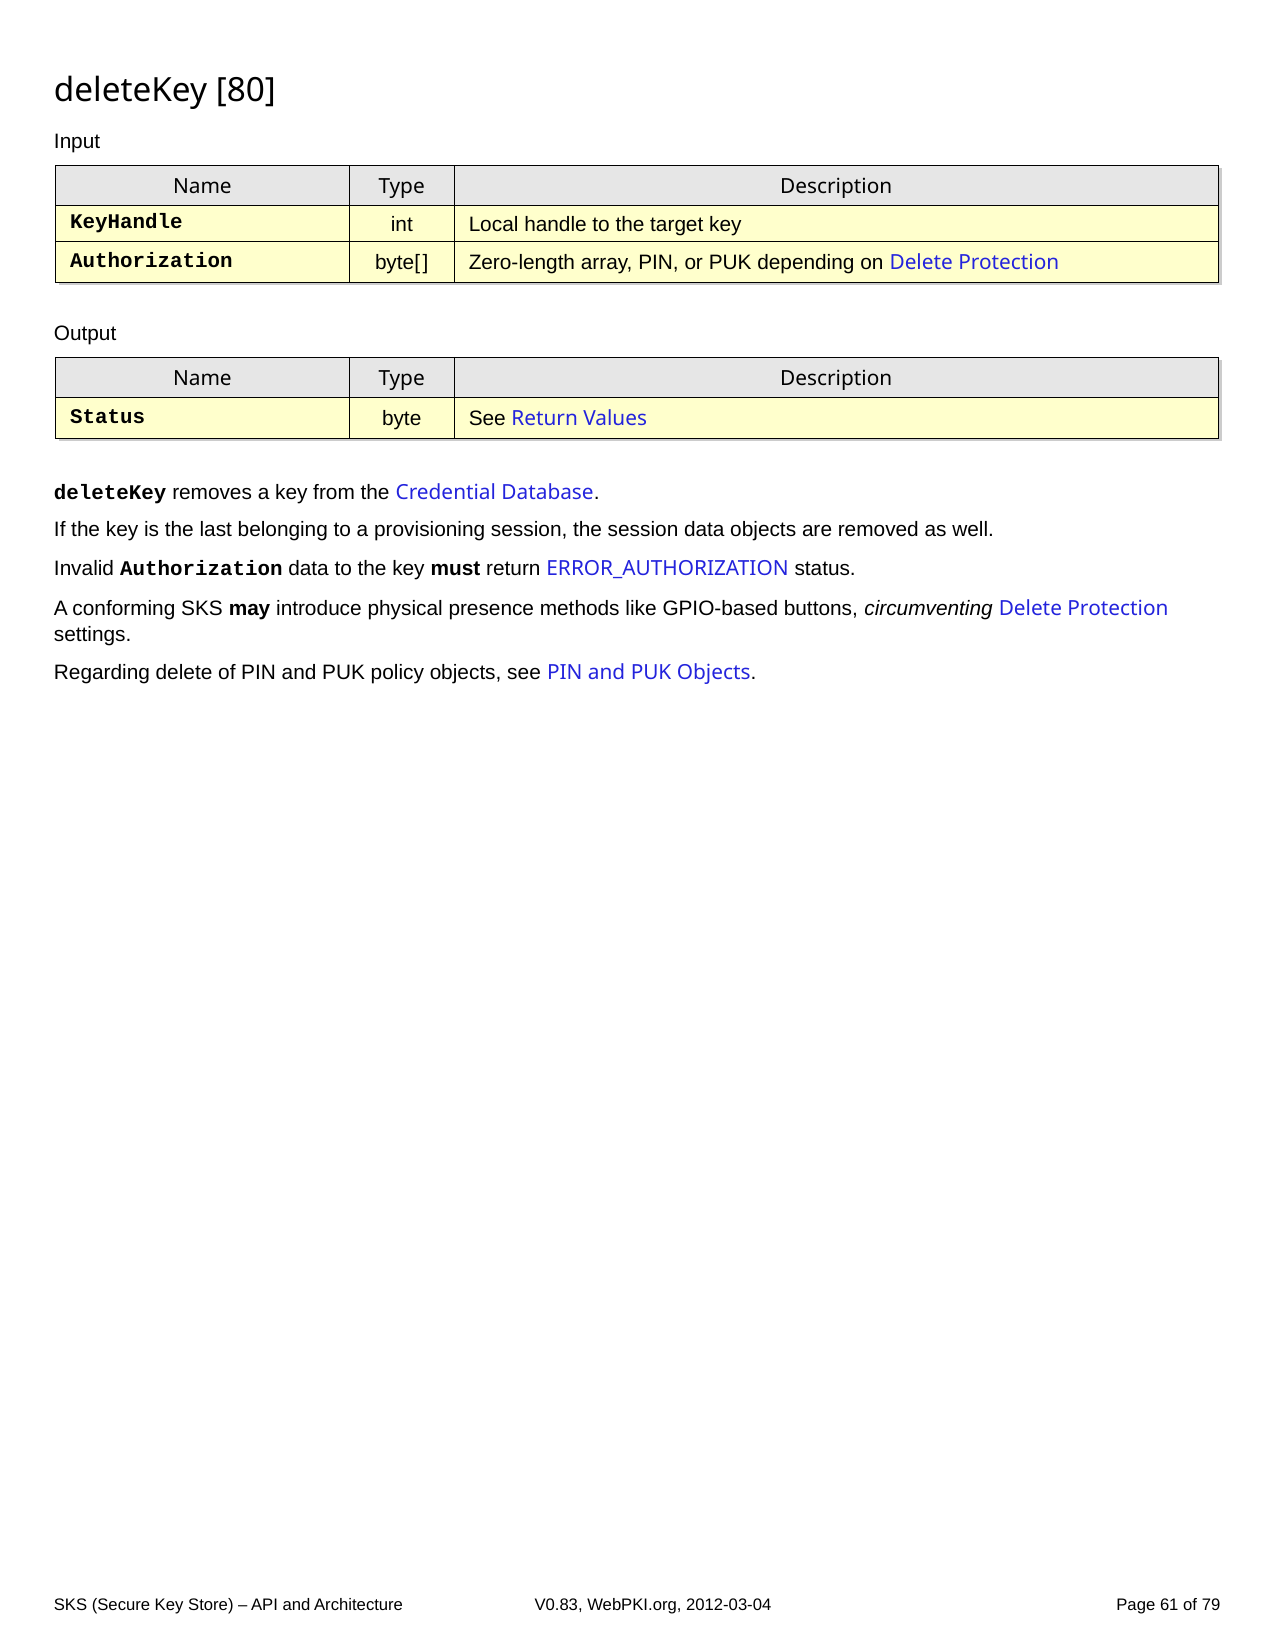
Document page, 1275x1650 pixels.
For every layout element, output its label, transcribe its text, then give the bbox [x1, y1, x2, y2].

table_cell Zero-length array, PIN, or PUK depending on Delete Protection [455, 242, 1218, 282]
table_header Type [350, 358, 454, 397]
table_header Name [56, 358, 349, 397]
text A conforming SKS may introduce physical presence methods like GPIO-based buttons, circumventing Delete Protection settings. [54, 593, 1221, 646]
table_cell byte [350, 398, 454, 438]
text Output [54, 321, 1221, 345]
table_cell int [350, 206, 454, 241]
text If the key is the last belonging to a provisioning session, the session data objects are removed as well. [54, 517, 1221, 541]
table_cell byte⁮[ ] [350, 242, 454, 282]
text Input [54, 129, 1221, 153]
table_header Description [455, 358, 1218, 397]
table_cell Authorization [56, 242, 349, 282]
table_header Type [350, 166, 454, 205]
table_header Name [56, 166, 349, 205]
text deleteKey removes a key from the Credential Database. [54, 477, 1221, 506]
table_cell KeyHandle [56, 206, 349, 241]
subtitle deleteKey [80] [54, 66, 1221, 111]
table_cell Status [56, 398, 349, 438]
table_cell Local handle to the target key [455, 206, 1218, 241]
text Invalid Authorization data to the key must return ERROR_AUTHORIZATION status. [54, 553, 1221, 582]
text Regarding delete of PIN and PUK policy objects, see PIN and PUK Objects. [54, 657, 1221, 686]
table_cell See Return Values [455, 398, 1218, 438]
table_header Description [455, 166, 1218, 205]
